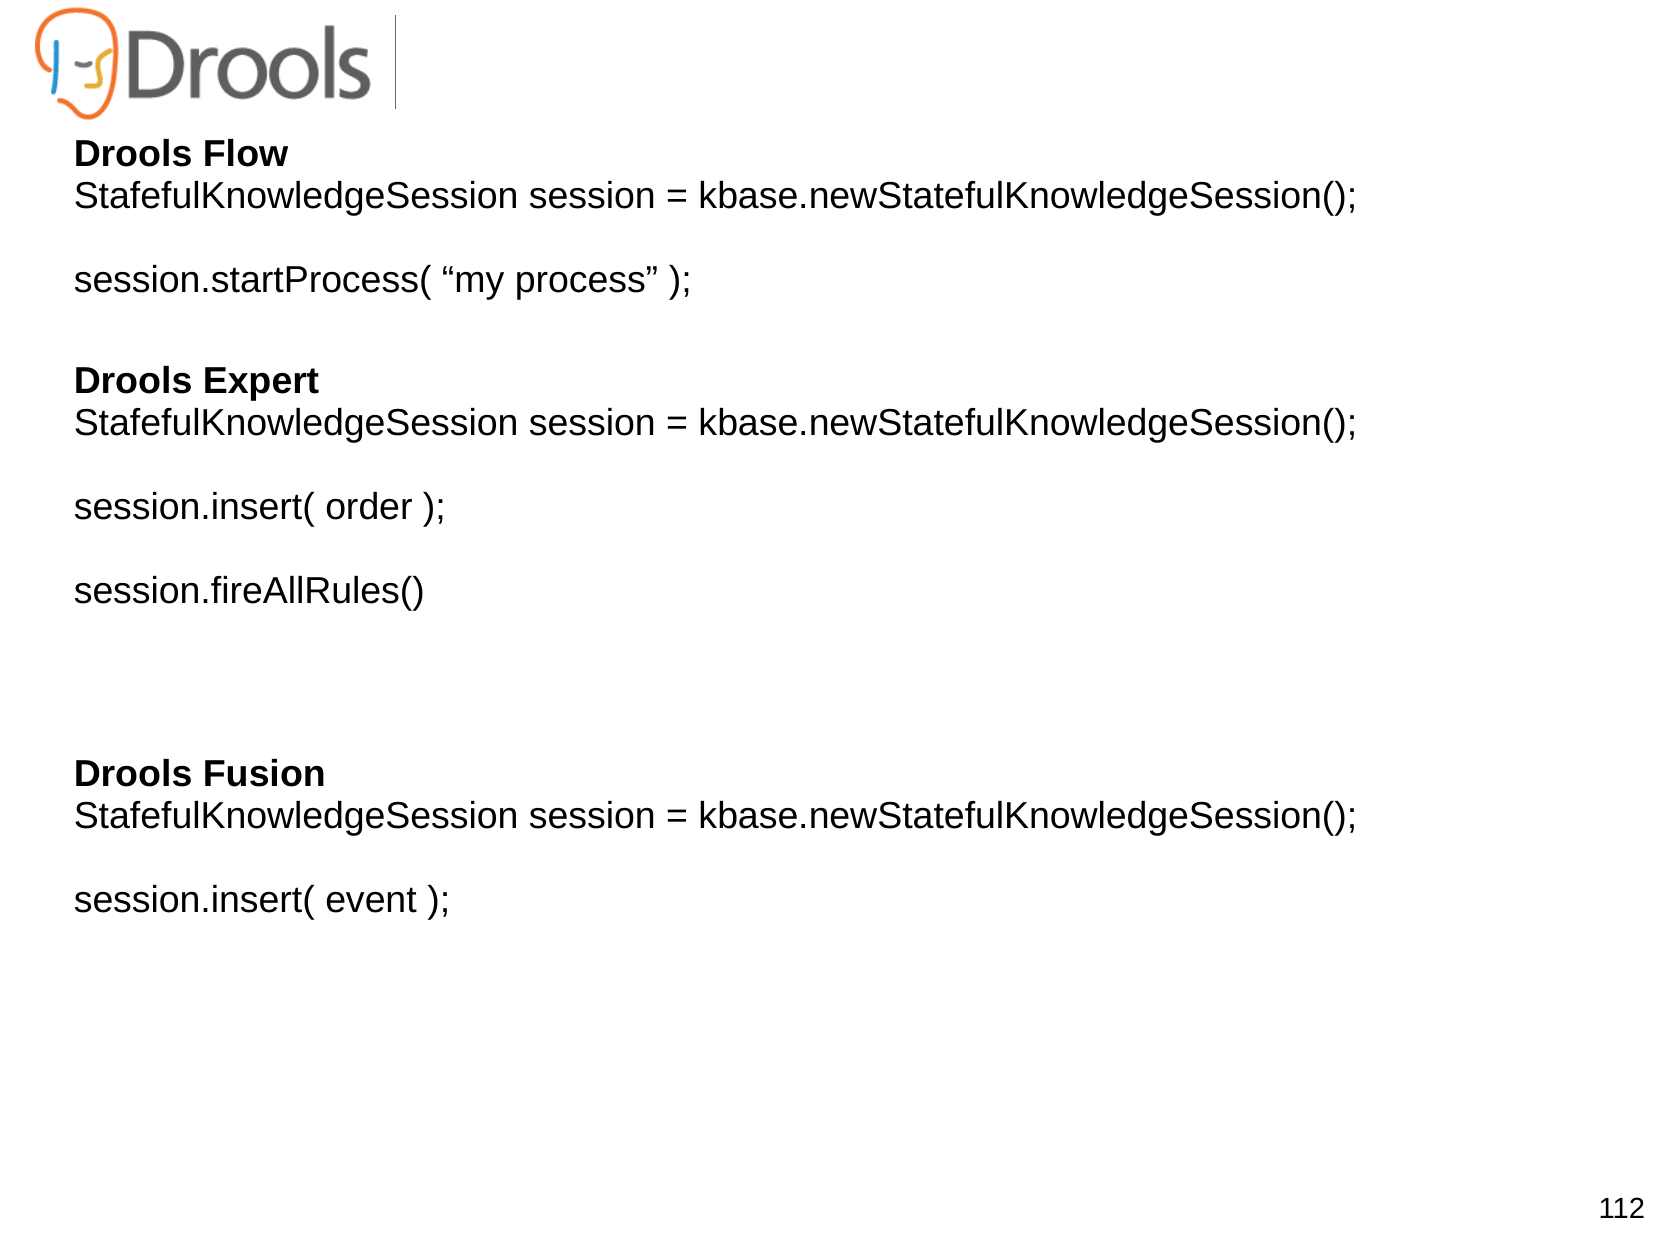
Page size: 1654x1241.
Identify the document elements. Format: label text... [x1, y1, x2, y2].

text_box Drools Fusion StafefulKnowledgeSession session = kbase.newStatefulKnowledgeSession(); session.insert( event ); [59, 744, 1418, 930]
text_box Drools Flow StafefulKnowledgeSession session = kbase.newStatefulKnowledgeSession(); session.startProcess( “my process” ); [59, 124, 1418, 309]
text_box Drools Expert StafefulKnowledgeSession session = kbase.newStatefulKnowledgeSession(); session.insert( order ); session.fireAllRules() [59, 351, 1418, 621]
picture [29, 0, 384, 126]
